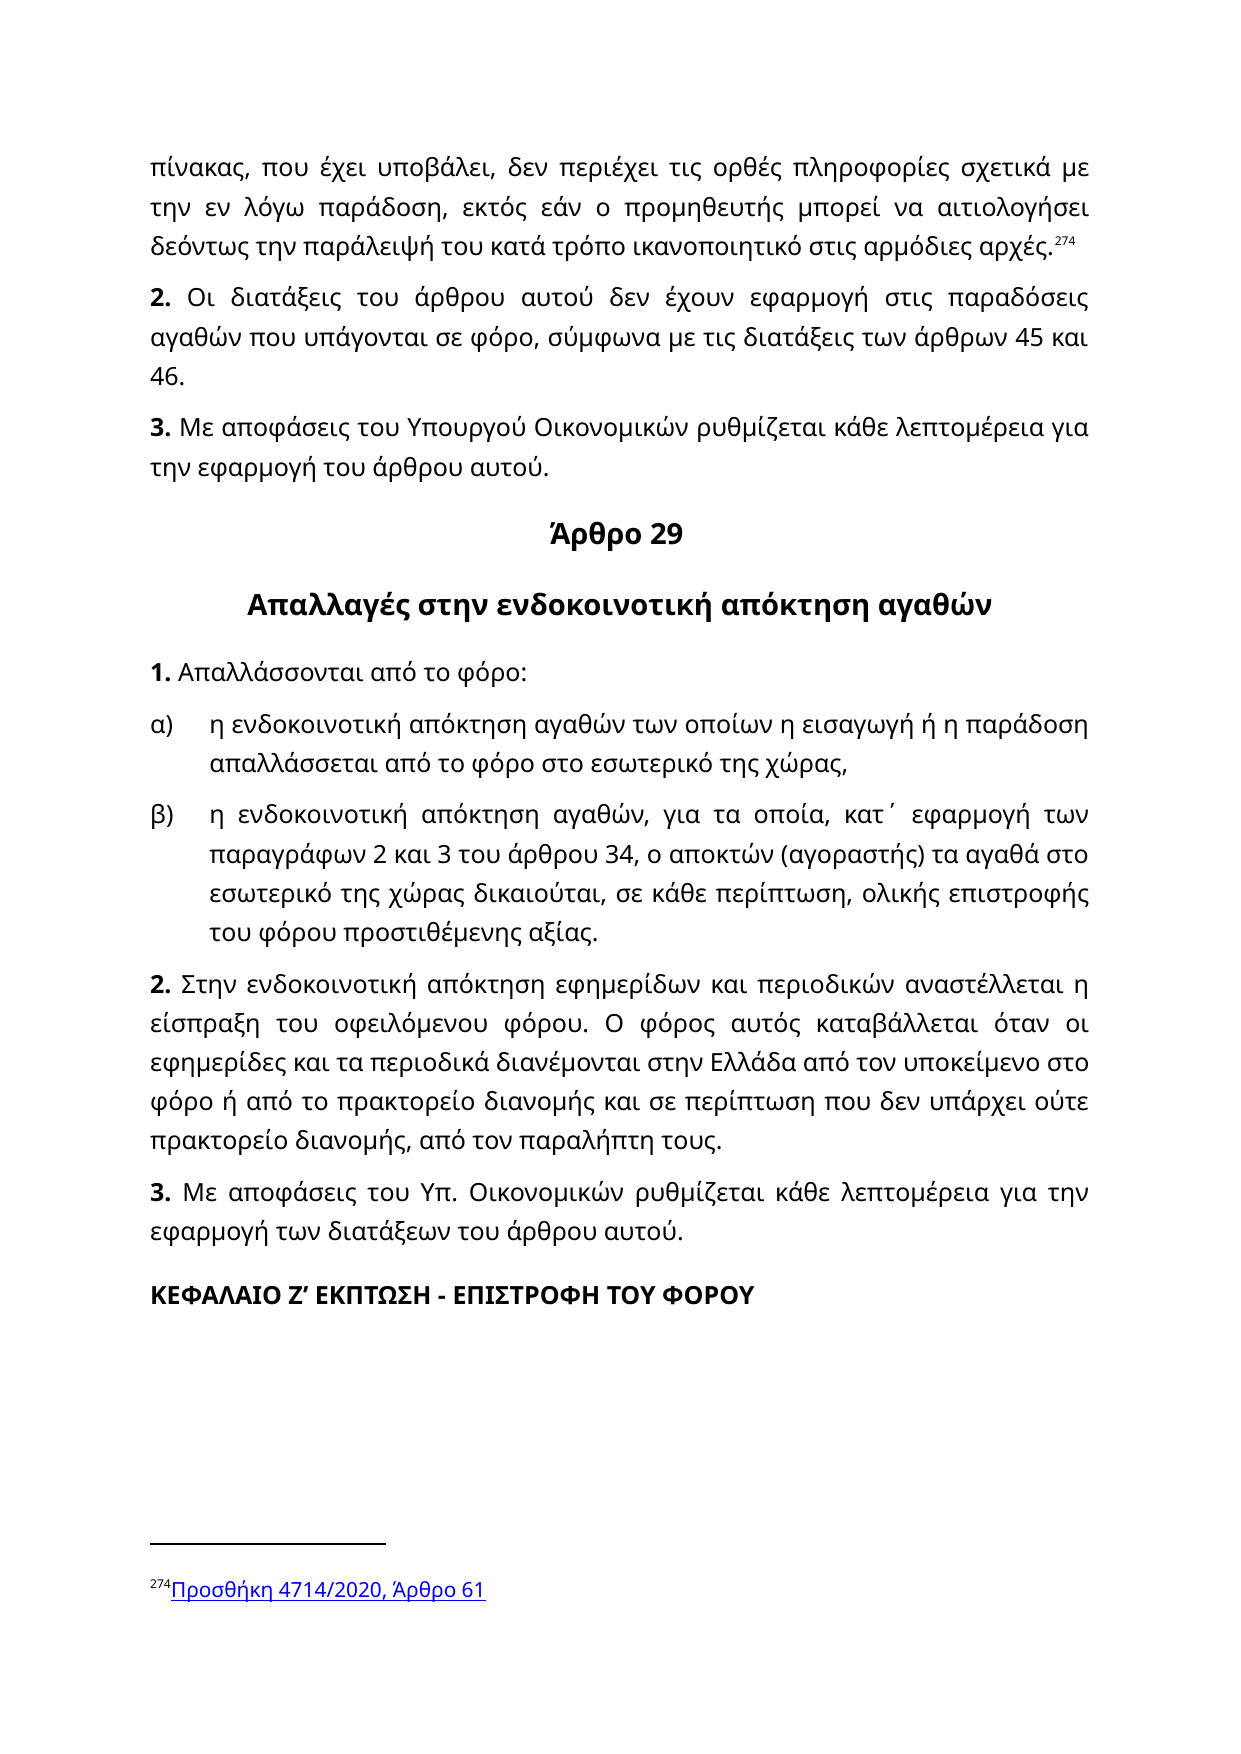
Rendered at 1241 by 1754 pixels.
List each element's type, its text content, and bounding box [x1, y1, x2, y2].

text 3. Με αποφάσεις του Υπουργού Οικονομικών ρυθμίζεται κάθε λεπτομέρεια για την εφαρμογή του άρθρου αυτού. [150, 410, 1090, 483]
list α) η ενδοκοινοτική απόκτηση αγαθών των οποίων η εισαγωγή ή η παράδοση απαλλάσσεται από το φόρο στο εσωτερικό της χώρας, [150, 706, 1090, 779]
text πίνακας, που έχει υποβάλει, δεν περιέχει τις ορθές πληροφορίες σχετικά με την εν λόγω παράδοση, εκτός εάν ο προμηθευτής μπορεί να αιτιολογήσει δεόντως την παράλειψή του κατά τρόπο ικανοποιητικό στις αρμόδιες αρχές. [150, 150, 1090, 262]
text 2. Οι διατάξεις του άρθρου αυτού δεν έχουν εφαρμογή στις παραδόσεις αγαθών που υπάγονται σε φόρο, σύμφωνα με τις διατάξεις των άρθρων 45 και 46. [150, 280, 1090, 392]
list β) η ενδοκοινοτική απόκτηση αγαθών, για τα οποία, κατ΄ εφαρμογή των παραγράφων 2 και 3 του άρθρου 34, ο αποκτών (αγοραστής) τα αγαθά στο εσωτερικό της χώρας δικαιούται, σε κάθε περίπτωση, ολικής επιστροφής του φόρου προστιθέμενης αξίας. [150, 797, 1090, 949]
text 1. Απαλλάσσονται από το φόρο: [150, 654, 1090, 689]
text 3. Με αποφάσεις του Υπ. Οικονομικών ρυθμίζεται κάθε λεπτομέρεια για την εφαρμογή των διατάξεων του άρθρου αυτού. [150, 1174, 1090, 1248]
text Προσθήκη 4714/2020, Άρθρο 61 [150, 1576, 1090, 1604]
subtitle Άρθρο 29 [150, 513, 1090, 553]
text ΚΕΦΑΛΑIO Z’ ΕΚΠΤΩΣΗ - ΕΠΙΣΤΡΟΦΗ ΤΟΥ ΦΟΡΟΥ [150, 1278, 1090, 1312]
text 2. Στην ενδοκοινοτική απόκτηση εφημερίδων και περιοδικών αναστέλλεται η είσπραξη του οφειλόμενου φόρου. Ο φόρος αυτός καταβάλλεται όταν οι εφημερίδες και τα περιοδικά διανέμονται στην Ελλάδα από τον υποκείμενο στο φόρο ή από το πρακτορείο διανομής και σε περίπτωση που δεν υπάρχει ούτε πρακτορείο διανομής, από τον παραλήπτη τους. [150, 966, 1090, 1157]
subtitle Απαλλαγές στην ενδοκοινοτική απόκτηση αγαθών [150, 584, 1090, 624]
